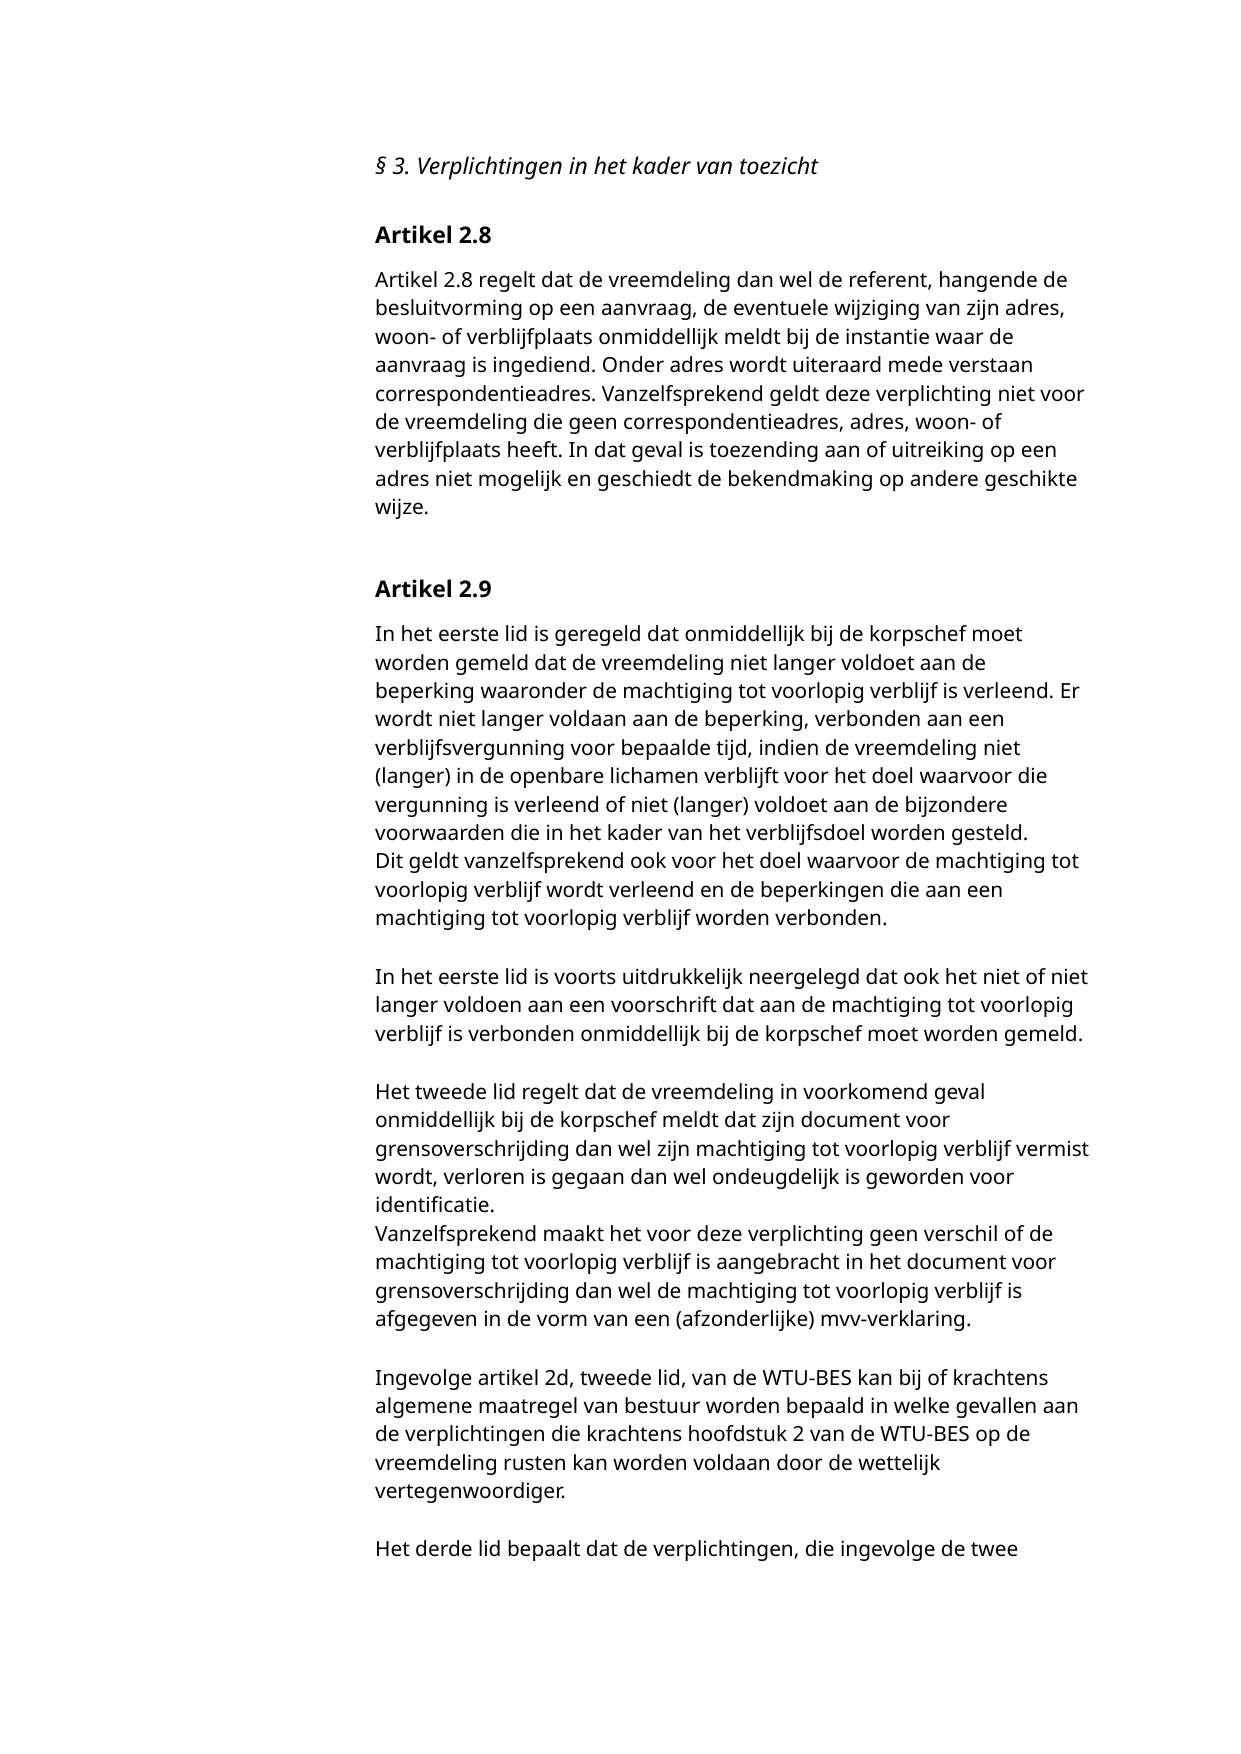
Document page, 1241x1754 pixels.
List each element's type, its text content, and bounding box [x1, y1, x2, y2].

subtitle Artikel 2.9 [375, 573, 1090, 604]
text Ingevolge artikel 2d, tweede lid, van de WTU-BES kan bij of krachtens algemene maatregel van bestuur worden bepaald in welke gevallen aan de verplichtingen die krachtens hoofdstuk 2 van de WTU-BES op de vreemdeling rusten kan worden voldaan door de wettelijk vertegenwoordiger. [375, 1363, 1090, 1505]
text Vanzelfsprekend maakt het voor deze verplichting geen verschil of de machtiging tot voorlopig verblijf is aangebracht in het document voor grensoverschrijding dan wel de machtiging tot voorlopig verblijf is afgegeven in de vorm van een (afzonderlijke) mvv-verklaring. [375, 1219, 1090, 1333]
text Artikel 2.8 regelt dat de vreemdeling dan wel de referent, hangende de besluitvorming op een aanvraag, de eventuele wijziging van zijn adres, woon- of verblijfplaats onmiddellijk meldt bij de instantie waar de aanvraag is ingediend. Onder adres wordt uiteraard mede verstaan correspondentieadres. Vanzelfsprekend geldt deze verplichting niet voor de vreemdeling die geen correspondentieadres, adres, woon- of verblijfplaats heeft. In dat geval is toezending aan of uitreiking op een adres niet mogelijk en geschiedt de bekendmaking op andere geschikte wijze. [375, 265, 1090, 521]
text Het tweede lid regelt dat de vreemdeling in voorkomend geval onmiddellijk bij de korpschef meldt dat zijn document voor grensoverschrijding dan wel zijn machtiging tot voorlopig verblijf vermist wordt, verloren is gegaan dan wel ondeugdelijk is geworden voor identificatie. [375, 1077, 1090, 1219]
text Het derde lid bepaalt dat de verplichtingen, die ingevolge de twee [375, 1534, 1090, 1563]
subtitle § 3. Verplichtingen in het kader van toezicht [375, 150, 1090, 181]
text Dit geldt vanzelfsprekend ook voor het doel waarvoor de machtiging tot voorlopig verblijf wordt verleend en de beperkingen die aan een machtiging tot voorlopig verblijf worden verbonden. [375, 847, 1090, 932]
text In het eerste lid is geregeld dat onmiddellijk bij de korpschef moet worden gemeld dat de vreemdeling niet langer voldoet aan de beperking waaronder de machtiging tot voorlopig verblijf is verleend. Er wordt niet langer voldaan aan de beperking, verbonden aan een verblijfsvergunning voor bepaalde tijd, indien de vreemdeling niet (langer) in de openbare lichamen verblijft voor het doel waarvoor die vergunning is verleend of niet (langer) voldoet aan de bijzondere voorwaarden die in het kader van het verblijfsdoel worden gesteld. [375, 619, 1090, 847]
text In het eerste lid is voorts uitdrukkelijk neergelegd dat ook het niet of niet langer voldoen aan een voorschrift dat aan de machtiging tot voorlopig verblijf is verbonden onmiddellijk bij de korpschef moet worden gemeld. [375, 962, 1090, 1047]
subtitle Artikel 2.8 [375, 219, 1090, 250]
